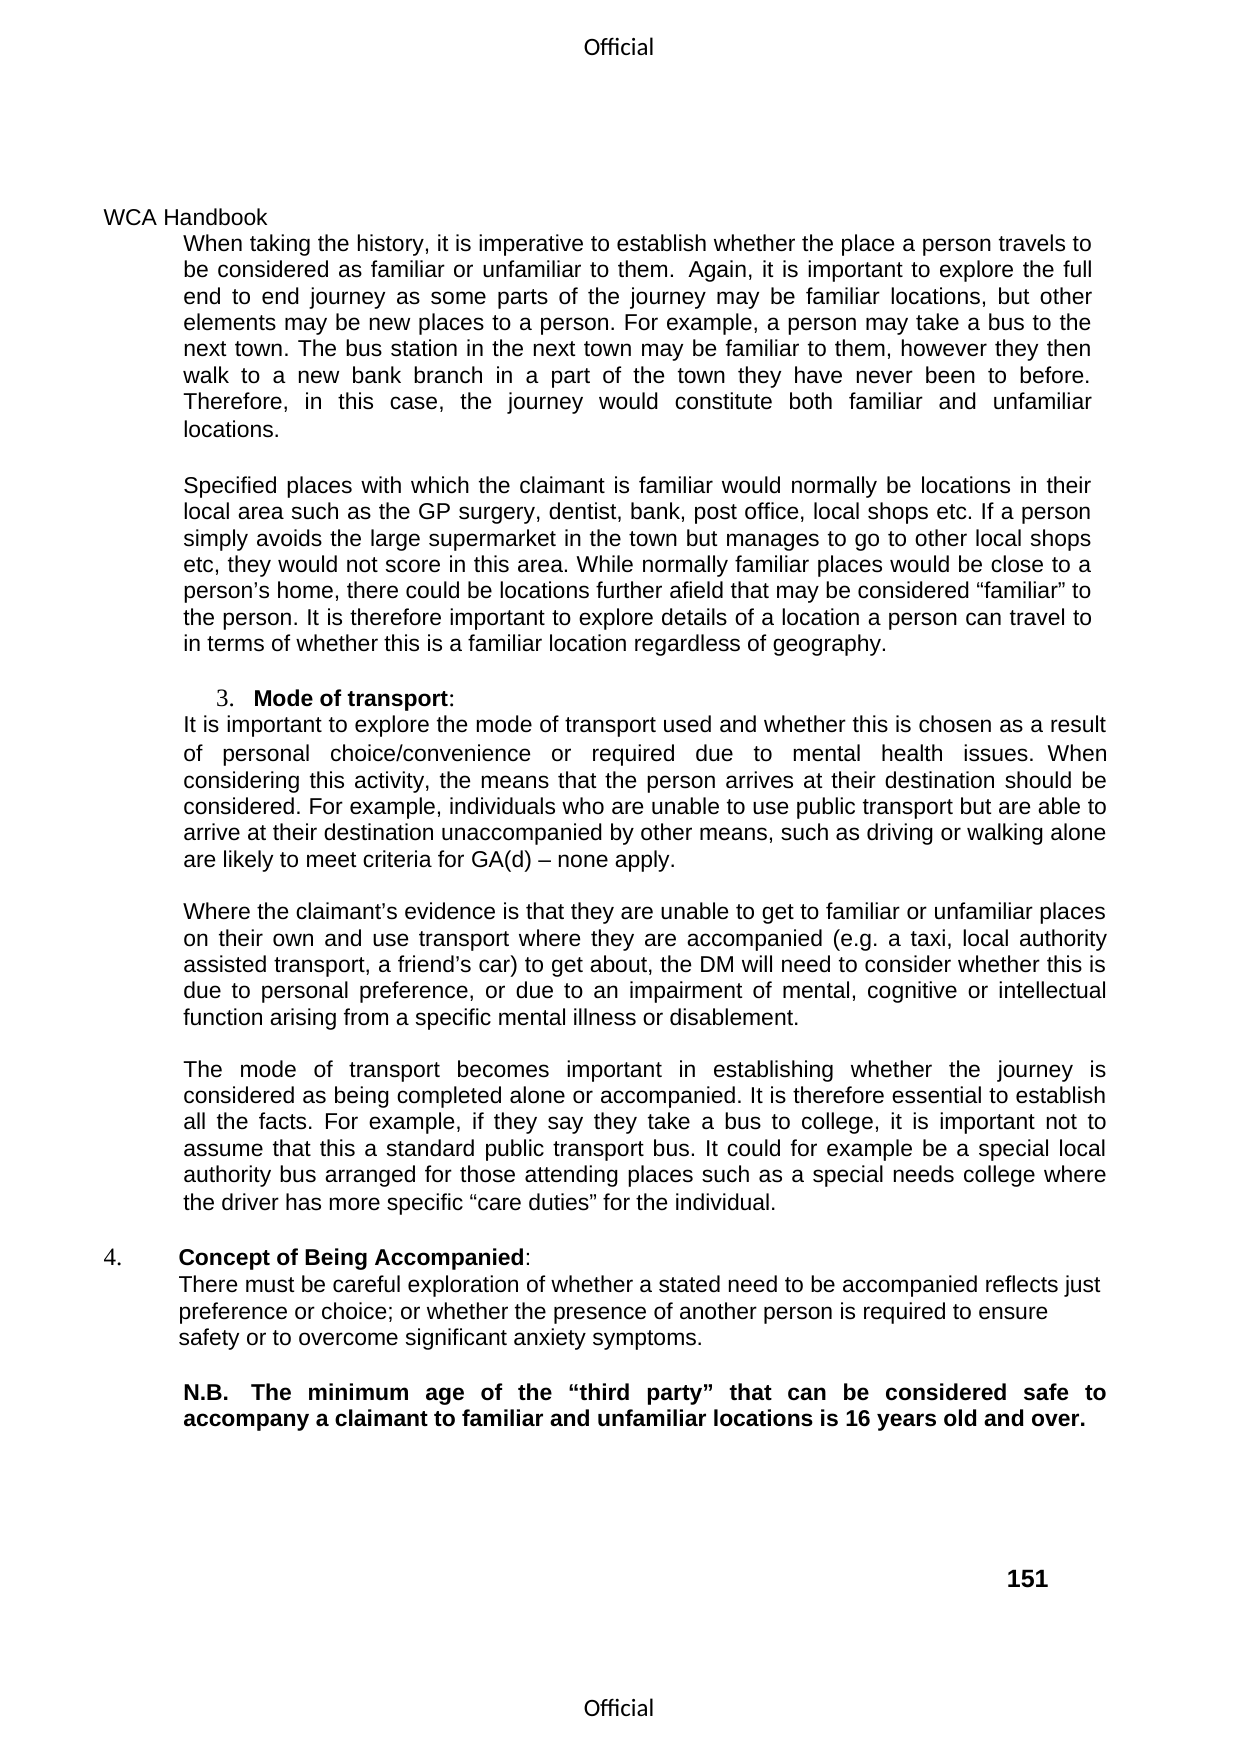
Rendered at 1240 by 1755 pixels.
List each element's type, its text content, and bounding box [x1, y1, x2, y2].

text It is important to explore the mode of transport used and whether this is chosen as a result of personal choice/convenience or required due to mental health issues. When considering this activity, the means that the person arrives at their destination should be considered. For example, individuals who are unable to use public transport but are able to arrive at their destination unaccompanied by other means, such as driving or walking alone are likely to meet criteria for GA(d) – none apply. [183, 711, 1107, 872]
text Specified places with which the claimant is familiar would normally be locations in their local area such as the GP surgery, dentist, bank, post office, local shops etc. If a person simply avoids the large supermarket in the town but manages to go to other local shops etc, they would not score in this area. While normally familiar places would be close to a person’s home, there could be locations further afield that may be considered “familiar” to the person. It is therefore important to explore details of a location a person can travel to in terms of whether this is a familiar location regardless of geography. [183, 472, 1093, 656]
list Concept of Being Accompanied: [103, 1242, 1107, 1271]
text N.B. The minimum age of the “third party” that can be considered safe to accompany a claimant to familiar and unfamiliar locations is 16 years old and over. [183, 1379, 1107, 1432]
list Mode of transport: [216, 683, 1211, 711]
text The mode of transport becomes important in establishing whether the journey is considered as being completed alone or accompanied. It is therefore essential to establish all the facts. For example, if they say they take a bus to college, it is important not to assume that this a standard public transport bus. It could for example be a special local authority bus arranged for those attending places such as a special needs college where the driver has more specific “care duties” for the individual. [183, 1056, 1107, 1216]
text When taking the history, it is imperative to establish whether the place a person travels to be considered as familiar or unfamiliar to them. Again, it is important to explore the full end to end journey as some parts of the journey may be familiar locations, but other elements may be new places to a person. For example, a person may take a bus to the next town. The bus station in the next town may be familiar to them, however they then walk to a new bank branch in a part of the town they have never been to before. Therefore, in this case, the journey would constitute both familiar and unfamiliar locations. [183, 230, 1093, 443]
text There must be careful exploration of whether a stated need to be accompanied reflects just preference or choice; or whether the presence of another person is required to ensure safety or to overcome significant anxiety symptoms. [178, 1271, 1107, 1350]
text Where the claimant’s evidence is that they are unable to get to familiar or unfamiliar places on their own and use transport where they are accompanied (e.g. a taxi, local authority assisted transport, a friend’s car) to get about, the DM will need to consider whether this is due to personal preference, or due to an impairment of mental, cognitive or intellectual function arising from a specific mental illness or disablement. [183, 898, 1107, 1030]
